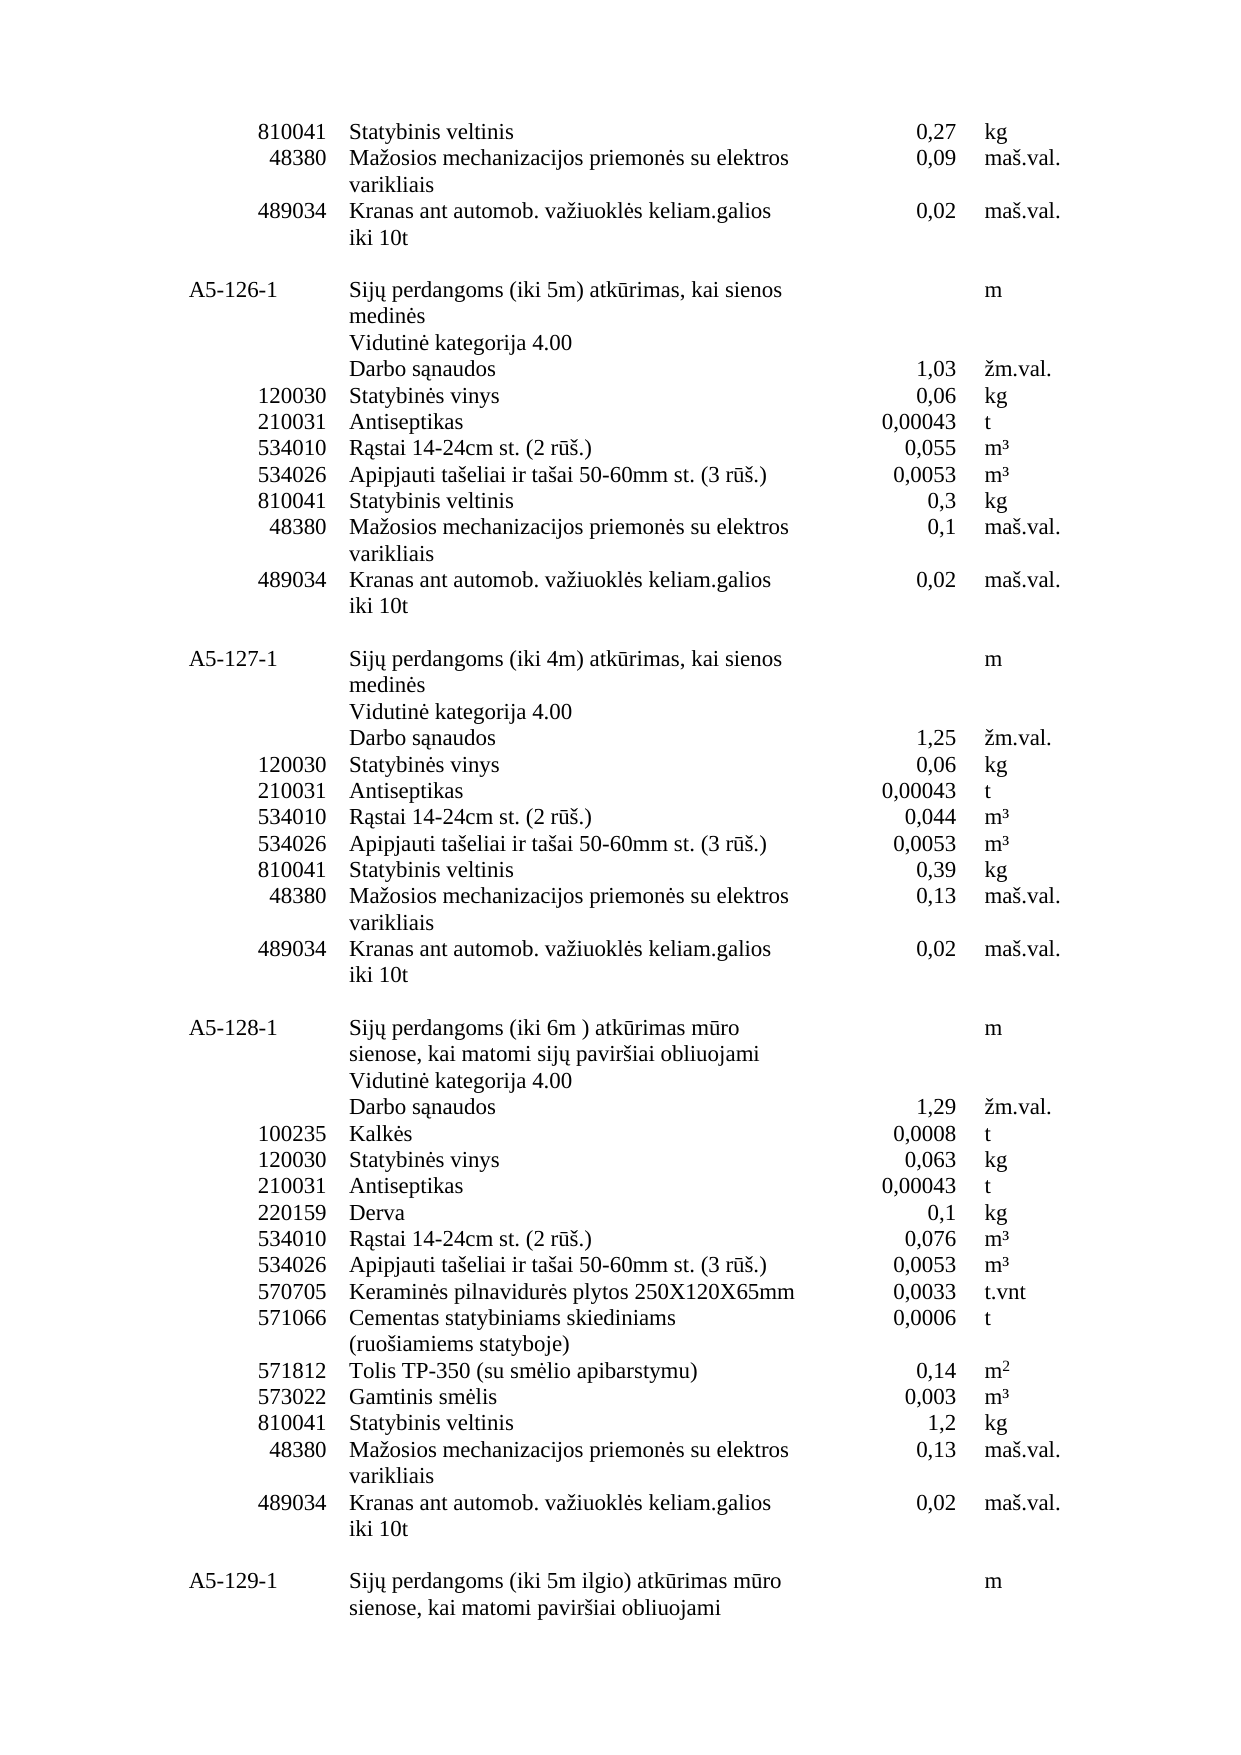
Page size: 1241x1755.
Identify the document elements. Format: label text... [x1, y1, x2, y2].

table_cell 0,1 [806, 1199, 973, 1225]
table_cell A5-127-1 [177, 645, 338, 698]
table_cell Statybinis veltinis [338, 1410, 806, 1436]
table_cell Sijų perdangoms (iki 5m ilgio) atkūrimas mūro sienose, kai matomi paviršiai obliuojami [338, 1568, 806, 1620]
table_cell 534010 [177, 1225, 338, 1251]
table_cell Statybinės vinys [338, 382, 806, 408]
table_cell 0,076 [806, 1225, 973, 1251]
table_cell 0,0053 [806, 830, 973, 856]
table_cell t [973, 777, 1123, 803]
table_cell Apipjauti tašeliai ir tašai 50-60mm st. (3 rūš.) [338, 461, 806, 487]
table_cell Tolis TP-350 (su smėlio apibarstymu) [338, 1357, 806, 1383]
table_cell 534026 [177, 830, 338, 856]
table_cell kg [973, 118, 1123, 144]
table_cell Vidutinė kategorija 4.00 [338, 1067, 806, 1093]
table_cell 0,3 [806, 487, 973, 513]
table_cell 0,1 [806, 514, 973, 566]
table_cell 571066 [177, 1304, 338, 1357]
table_cell žm.val. [973, 1093, 1123, 1119]
table_cell 0,00043 [806, 777, 973, 803]
table_cell 100235 [177, 1120, 338, 1146]
table_cell A5-128-1 [177, 1014, 338, 1067]
table_cell žm.val. [973, 724, 1123, 751]
table_cell A5-129-1 [177, 1568, 338, 1620]
table_cell Kranas ant automob. važiuoklės keliam.galios iki 10t [338, 1489, 806, 1541]
table_cell m³ [973, 803, 1123, 830]
table_cell Mažosios mechanizacijos priemonės su elektros varikliais [338, 1436, 806, 1488]
table_cell 0,27 [806, 118, 973, 144]
table_cell Statybinis veltinis [338, 487, 806, 513]
table_cell Keraminės pilnavidurės plytos 250X120X65mm [338, 1278, 806, 1304]
table_cell t.vnt [973, 1278, 1123, 1304]
table_cell [338, 1541, 806, 1568]
table_cell [177, 1093, 338, 1119]
table_cell Mažosios mechanizacijos priemonės su elektros varikliais [338, 145, 806, 197]
table_cell t [973, 408, 1123, 434]
table_cell Antiseptikas [338, 777, 806, 803]
table_cell Statybinis veltinis [338, 856, 806, 882]
table_cell Darbo sąnaudos [338, 724, 806, 751]
table_cell Antiseptikas [338, 1172, 806, 1199]
table_cell 1,2 [806, 1410, 973, 1436]
table_cell 0,09 [806, 145, 973, 197]
table_cell 489034 [177, 566, 338, 619]
table_cell m [973, 1014, 1123, 1067]
table_cell 0,02 [806, 935, 973, 988]
table_cell [973, 329, 1123, 355]
table_cell 210031 [177, 1172, 338, 1199]
table_cell 534010 [177, 434, 338, 461]
table_cell [806, 1067, 973, 1093]
table_cell 573022 [177, 1383, 338, 1409]
table_cell 48380 [177, 145, 338, 197]
table_cell [806, 1541, 973, 1568]
table_cell Kranas ant automob. važiuoklės keliam.galios iki 10t [338, 566, 806, 619]
table_cell [973, 698, 1123, 724]
table_cell kg [973, 1199, 1123, 1225]
table_cell [338, 250, 806, 276]
table_cell 571812 [177, 1357, 338, 1383]
table_cell maš.val. [973, 935, 1123, 988]
table_cell [806, 329, 973, 355]
table_cell [177, 698, 338, 724]
table_cell Statybinis veltinis [338, 118, 806, 144]
table_cell 0,02 [806, 566, 973, 619]
table_cell [806, 250, 973, 276]
table_cell [806, 619, 973, 645]
table_cell 0,06 [806, 382, 973, 408]
table_cell m [973, 1568, 1123, 1620]
table_cell kg [973, 382, 1123, 408]
table_cell 1,25 [806, 724, 973, 751]
table_cell Rąstai 14-24cm st. (2 rūš.) [338, 434, 806, 461]
table_cell 0,0008 [806, 1120, 973, 1146]
table_cell maš.val. [973, 1489, 1123, 1541]
table_cell 534026 [177, 461, 338, 487]
table_cell 210031 [177, 408, 338, 434]
table_cell Statybinės vinys [338, 751, 806, 777]
table_cell t [973, 1304, 1123, 1357]
table_cell Derva [338, 1199, 806, 1225]
table_cell Kranas ant automob. važiuoklės keliam.galios iki 10t [338, 935, 806, 988]
table_cell 534026 [177, 1251, 338, 1278]
table_cell 0,00043 [806, 1172, 973, 1199]
table_cell [973, 988, 1123, 1014]
table_cell [177, 250, 338, 276]
table_cell 489034 [177, 1489, 338, 1541]
table_cell m2 [973, 1357, 1123, 1383]
table_cell maš.val. [973, 145, 1123, 197]
table_cell kg [973, 487, 1123, 513]
table_cell [177, 1541, 338, 1568]
table_cell [806, 698, 973, 724]
table_cell Cementas statybiniams skiediniams (ruošiamiems statyboje) [338, 1304, 806, 1357]
table_cell A5-126-1 [177, 276, 338, 329]
table_cell 220159 [177, 1199, 338, 1225]
table_cell m³ [973, 461, 1123, 487]
table_cell kg [973, 1410, 1123, 1436]
table_cell 570705 [177, 1278, 338, 1304]
table_cell 810041 [177, 487, 338, 513]
table_cell kg [973, 751, 1123, 777]
table_cell Sijų perdangoms (iki 6m ) atkūrimas mūro sienose, kai matomi sijų paviršiai obliuojami [338, 1014, 806, 1067]
table_cell 0,13 [806, 1436, 973, 1488]
table_cell 489034 [177, 935, 338, 988]
table_cell [806, 1568, 973, 1620]
table_cell [177, 619, 338, 645]
table_cell Gamtinis smėlis [338, 1383, 806, 1409]
table_cell 0,06 [806, 751, 973, 777]
table_cell 0,14 [806, 1357, 973, 1383]
table_cell 210031 [177, 777, 338, 803]
table_cell maš.val. [973, 514, 1123, 566]
table_cell Antiseptikas [338, 408, 806, 434]
table_cell kg [973, 1146, 1123, 1172]
table_cell maš.val. [973, 883, 1123, 935]
table_cell Sijų perdangoms (iki 5m) atkūrimas, kai sienos medinės [338, 276, 806, 329]
table_cell [973, 250, 1123, 276]
table_cell [338, 988, 806, 1014]
table_cell 0,055 [806, 434, 973, 461]
table_cell m³ [973, 434, 1123, 461]
table_cell [973, 619, 1123, 645]
table_cell 48380 [177, 514, 338, 566]
table_cell 0,0006 [806, 1304, 973, 1357]
table_cell 120030 [177, 751, 338, 777]
table_cell 810041 [177, 856, 338, 882]
table_cell m [973, 645, 1123, 698]
table_cell Rąstai 14-24cm st. (2 rūš.) [338, 1225, 806, 1251]
table_cell m³ [973, 1383, 1123, 1409]
table_cell Kalkės [338, 1120, 806, 1146]
table_cell 0,02 [806, 197, 973, 250]
table_cell 1,03 [806, 355, 973, 382]
table_cell t [973, 1172, 1123, 1199]
table_cell 120030 [177, 1146, 338, 1172]
table_cell [806, 1014, 973, 1067]
table_cell Vidutinė kategorija 4.00 [338, 329, 806, 355]
table_cell Kranas ant automob. važiuoklės keliam.galios iki 10t [338, 197, 806, 250]
table_cell Darbo sąnaudos [338, 355, 806, 382]
table_cell maš.val. [973, 1436, 1123, 1488]
table_cell 0,0033 [806, 1278, 973, 1304]
table_cell [338, 619, 806, 645]
table_cell [973, 1541, 1123, 1568]
table_cell [973, 1067, 1123, 1093]
table_cell [177, 988, 338, 1014]
table_cell 0,063 [806, 1146, 973, 1172]
table_cell t [973, 1120, 1123, 1146]
table_cell 810041 [177, 118, 338, 144]
table_cell 0,0053 [806, 461, 973, 487]
table_cell Sijų perdangoms (iki 4m) atkūrimas, kai sienos medinės [338, 645, 806, 698]
table_cell Vidutinė kategorija 4.00 [338, 698, 806, 724]
table_cell [806, 276, 973, 329]
table_cell m³ [973, 1225, 1123, 1251]
table_cell 48380 [177, 1436, 338, 1488]
table_cell Rąstai 14-24cm st. (2 rūš.) [338, 803, 806, 830]
table_cell [806, 645, 973, 698]
table_cell 1,29 [806, 1093, 973, 1119]
table_cell [177, 1067, 338, 1093]
table_cell 0,39 [806, 856, 973, 882]
table_cell 0,0053 [806, 1251, 973, 1278]
table_cell 0,00043 [806, 408, 973, 434]
table_cell maš.val. [973, 197, 1123, 250]
table_cell 489034 [177, 197, 338, 250]
table_cell 534010 [177, 803, 338, 830]
table_cell m [973, 276, 1123, 329]
table_cell Mažosios mechanizacijos priemonės su elektros varikliais [338, 514, 806, 566]
table_cell žm.val. [973, 355, 1123, 382]
table_cell 0,044 [806, 803, 973, 830]
table_cell 48380 [177, 883, 338, 935]
table_cell [177, 724, 338, 751]
table_cell 0,003 [806, 1383, 973, 1409]
table_cell [177, 355, 338, 382]
table_cell 0,02 [806, 1489, 973, 1541]
table_cell Mažosios mechanizacijos priemonės su elektros varikliais [338, 883, 806, 935]
table_cell 120030 [177, 382, 338, 408]
table_cell 810041 [177, 1410, 338, 1436]
table_cell Statybinės vinys [338, 1146, 806, 1172]
table_cell kg [973, 856, 1123, 882]
table_cell Apipjauti tašeliai ir tašai 50-60mm st. (3 rūš.) [338, 830, 806, 856]
table_cell 0,13 [806, 883, 973, 935]
table_cell [177, 329, 338, 355]
table_cell Apipjauti tašeliai ir tašai 50-60mm st. (3 rūš.) [338, 1251, 806, 1278]
table_cell maš.val. [973, 566, 1123, 619]
table_cell Darbo sąnaudos [338, 1093, 806, 1119]
table_cell [806, 988, 973, 1014]
table_cell m³ [973, 1251, 1123, 1278]
table_cell m³ [973, 830, 1123, 856]
